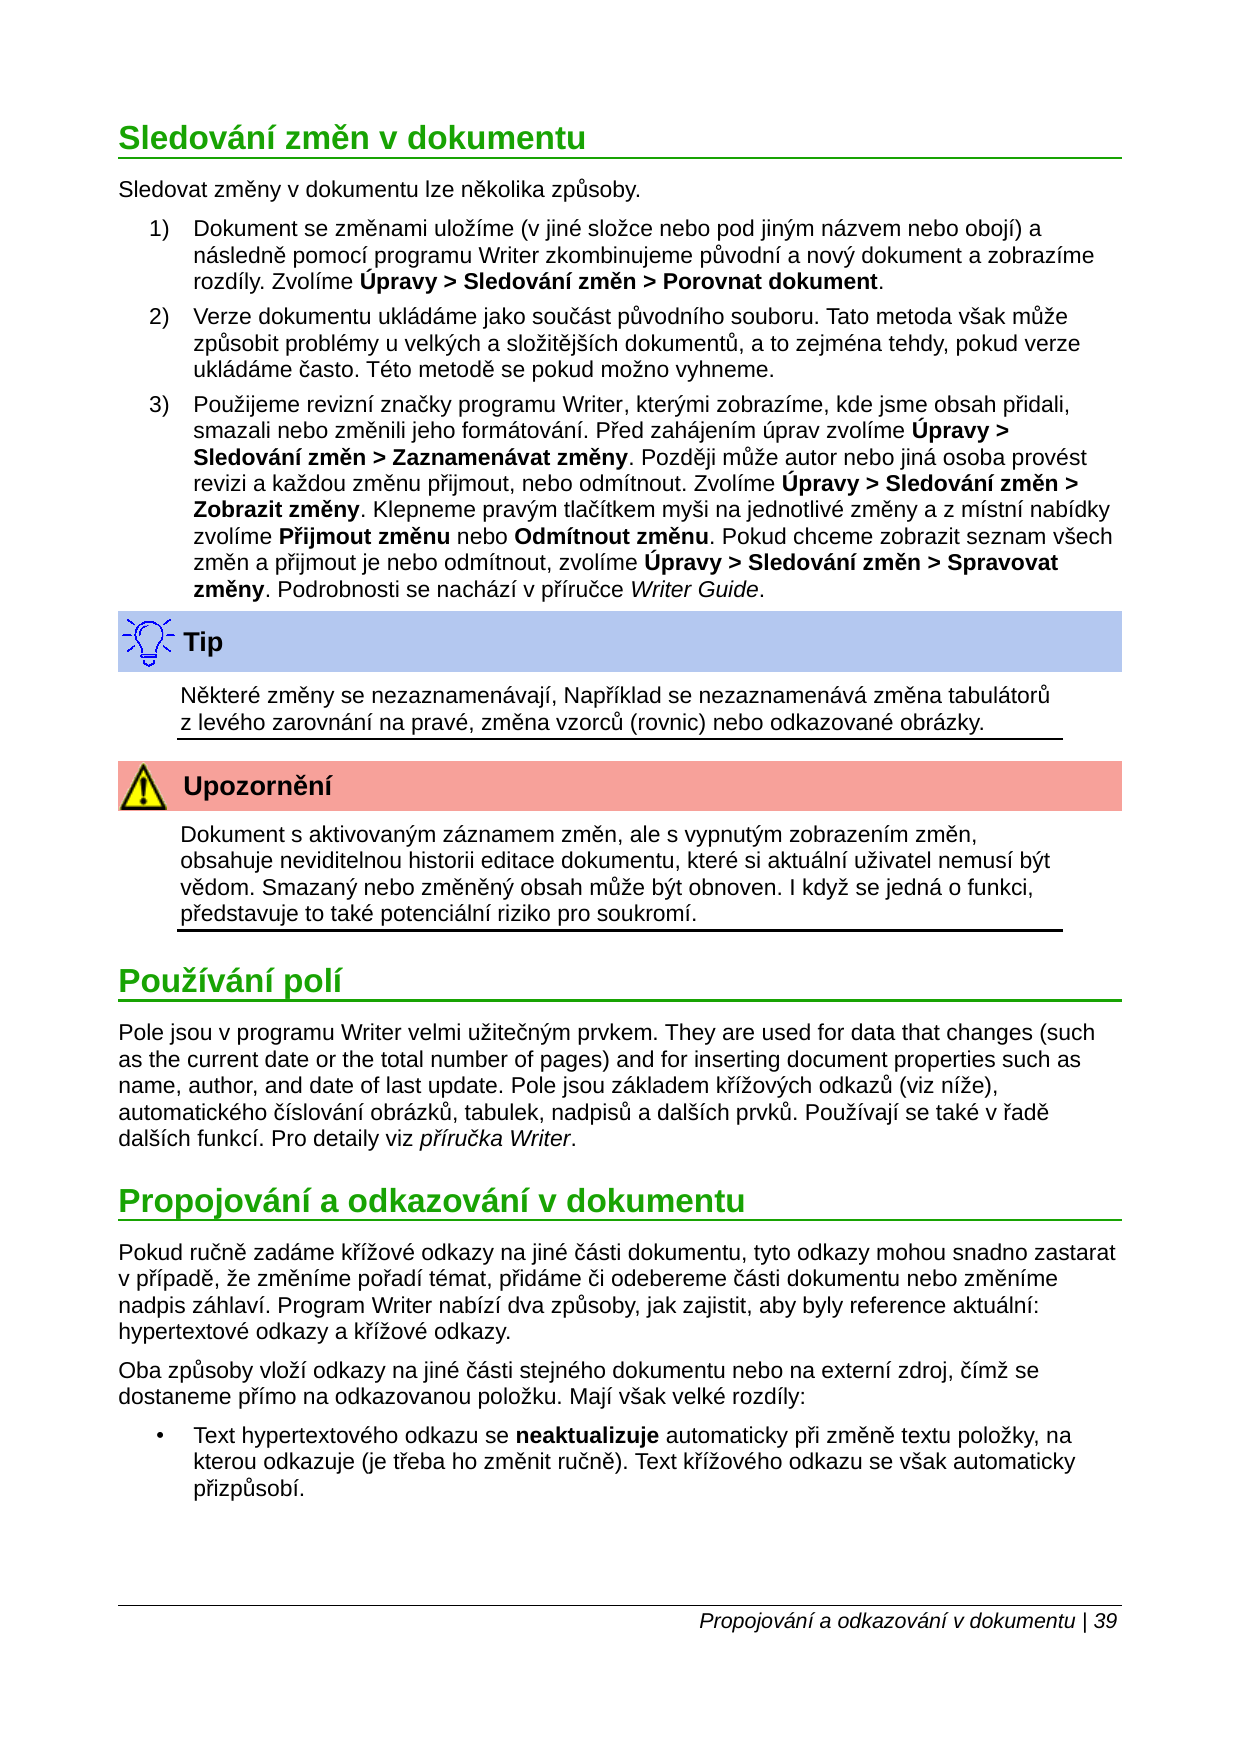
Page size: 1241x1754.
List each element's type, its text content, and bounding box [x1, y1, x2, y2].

list Verze dokumentu ukládáme jako součást původního souboru. Tato metoda však může způsobit problémy u velkých a složitějších dokumentů, a to zejména tehdy, pokud verze ukládáme často. Této metodě se pokud možno vyhneme. [169, 303, 1122, 382]
text Pokud ručně zadáme křížové odkazy na jiné části dokumentu, tyto odkazy mohou snadno zastarat v případě, že změníme pořadí témat, přidáme či odebereme části dokumentu nebo změníme nadpis záhlaví. Program Writer nabízí dva způsoby, jak zajistit, aby byly reference aktuální: hypertextové odkazy a křížové odkazy. [118, 1239, 1122, 1344]
list Text hypertextového odkazu se neaktualizuje automaticky při změně textu položky, na kterou odkazuje (je třeba ho změnit ručně). Text křížového odkazu se však automaticky přizpůsobí. [156, 1422, 1122, 1501]
subtitle Sledování změn v dokumentu [118, 118, 1122, 157]
list Použijeme revizní značky programu Writer, kterými zobrazíme, kde jsme obsah přidali, smazali nebo změnili jeho formátování. Před zahájením úprav zvolíme Úpravy > Sledování změn > Zaznamenávat změny. Později může autor nebo jiná osoba provést revizi a každou změnu přijmout, nebo odmítnout. Zvolíme Úpravy > Sledování změn > Zobrazit změny. Klepneme pravým tlačítkem myši na jednotlivé změny a z místní nabídky zvolíme Přijmout změnu nebo Odmítnout změnu. Pokud chceme zobrazit seznam všech změn a přijmout je nebo odmítnout, zvolíme Úpravy > Sledování změn > Spravovat změny. Podrobnosti se nachází v příručce Writer Guide. [169, 391, 1122, 602]
subtitle Propojování a odkazování v dokumentu [118, 1181, 1122, 1219]
picture [119, 611, 179, 671]
subtitle Upozornění [118, 761, 1122, 811]
subtitle Používání polí [118, 961, 1122, 999]
text Pole jsou v programu Writer velmi užitečným prvkem. They are used for data that changes (such as the current date or the total number of pages) and for inserting document properties such as name, author, and date of last update. Pole jsou základem křížových odkazů (viz níže), automatického číslování obrázků, tabulek, nadpisů a dalších prvků. Používají se také v řadě dalších funkcí. Pro detaily viz příručka Writer. [118, 1019, 1122, 1151]
list Dokument se změnami uložíme (v jiné složce nebo pod jiným názvem nebo obojí) a následně pomocí programu Writer zkombinujeme původní a nový dokument a zobrazíme rozdíly. Zvolíme Úpravy > Sledování změn > Porovnat dokument. [169, 215, 1122, 294]
text Sledovat změny v dokumentu lze několika způsoby. [118, 176, 1122, 203]
picture [119, 762, 167, 810]
subtitle Tip [118, 611, 1122, 672]
text Oba způsoby vloží odkazy na jiné části stejného dokumentu nebo na externí zdroj, čímž se dostaneme přímo na odkazovanou položku. Mají však velké rozdíly: [118, 1357, 1122, 1409]
text Některé změny se nezaznamenávají, Například se nezaznamenává změna tabulátorů z levého zarovnání na pravé, změna vzorců (rovnic) nebo odkazované obrázky. [177, 679, 1063, 738]
text Dokument s aktivovaným záznamem změn, ale s vypnutým zobrazením změn, obsahuje neviditelnou historii editace dokumentu, které si aktuální uživatel nemusí být vědom. Smazaný nebo změněný obsah může být obnoven. I když se jedná o funkci, představuje to také potenciální riziko pro soukromí. [177, 818, 1063, 929]
